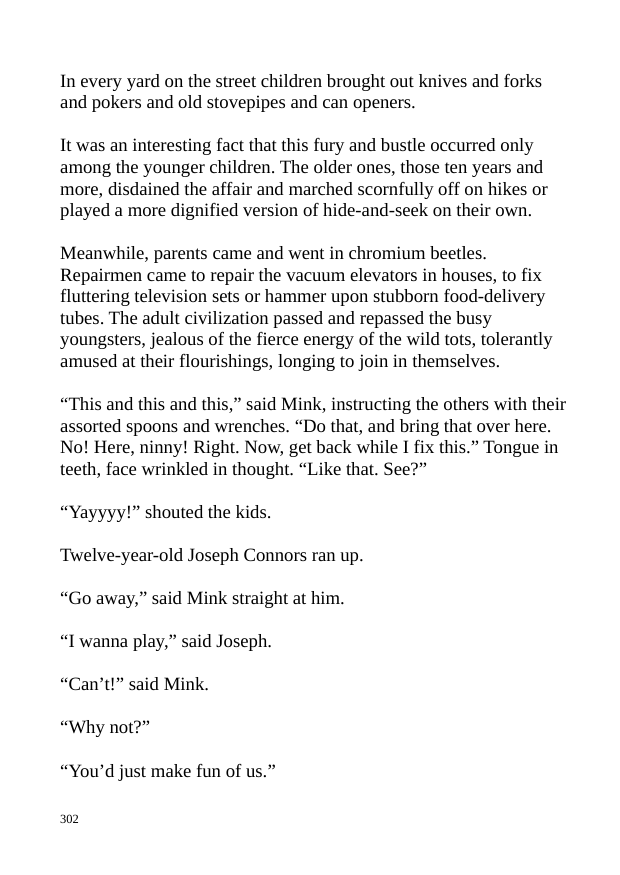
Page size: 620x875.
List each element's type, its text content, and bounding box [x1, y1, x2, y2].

text In every yard on the street children brought out knives and forks and pokers and old stovepipes and can openers. It was an interesting fact that this fury and bustle occurred only among the younger children. The older ones, those ten years and more, disdained the affair and marched scornfully off on hikes or played a more dignified version of hide-and-seek on their own. Meanwhile, parents came and went in chromium beetles. Repairmen came to repair the vacuum elevators in houses, to fix fluttering television sets or hammer upon stubborn food-delivery tubes. The adult civilization passed and repassed the busy youngsters, jealous of the fierce energy of the wild tots, tolerantly amused at their flourishings, longing to join in themselves. “This and this and this,” said Mink, instructing the others with their assorted spoons and wrenches. “Do that, and bring that over here. No! Here, ninny! Right. Now, get back while I fix this.” Tongue in teeth, face wrinkled in thought. “Like that. See?” “Yayyyy!” shouted the kids. Twelve-year-old Joseph Connors ran up. “Go away,” said Mink straight at him. “I wanna play,” said Joseph. “Can’t!” said Mink. “Why not?” “You’d just make fun of us.” [60, 48, 571, 781]
